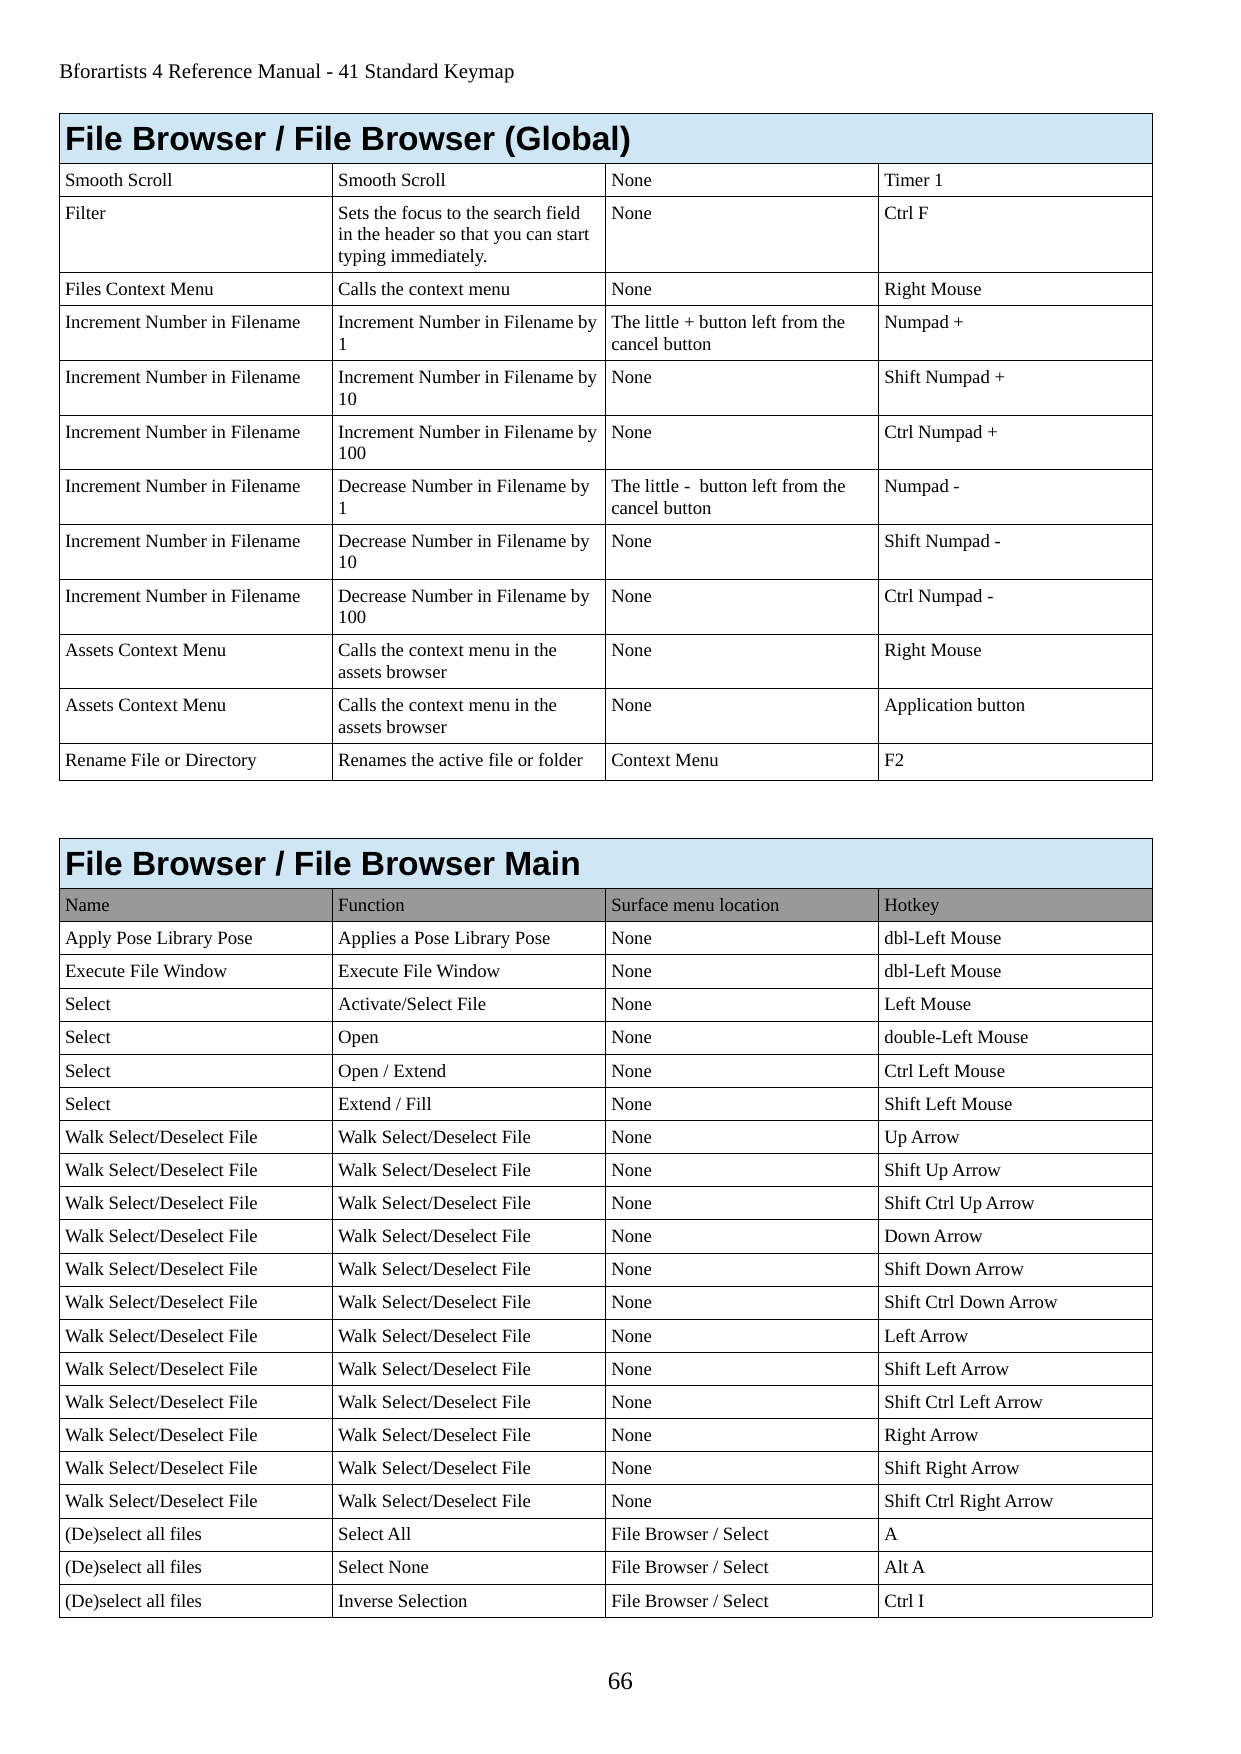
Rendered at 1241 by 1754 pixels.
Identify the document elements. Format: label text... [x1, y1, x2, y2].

table_cell (De)select all files [60, 1585, 332, 1617]
table_cell Numpad + [879, 306, 1152, 360]
table_cell Left Arrow [879, 1320, 1152, 1352]
table_cell Walk Select/Deselect File [333, 1154, 605, 1186]
table_cell Assets Context Menu [60, 635, 332, 688]
table_cell None [606, 361, 878, 415]
table_cell Walk Select/Deselect File [60, 1154, 332, 1186]
table_cell Walk Select/Deselect File [60, 1386, 332, 1418]
table_cell Walk Select/Deselect File [333, 1452, 605, 1484]
table_cell None [606, 635, 878, 688]
table_cell None [606, 1353, 878, 1385]
table_cell Up Arrow [879, 1121, 1152, 1153]
table_cell Down Arrow [879, 1220, 1152, 1252]
table_cell Calls the context menu in the assets browser [333, 689, 605, 743]
table_cell None [606, 955, 878, 987]
table_cell None [606, 1419, 878, 1451]
table_cell None [606, 164, 878, 196]
table_cell Walk Select/Deselect File [333, 1353, 605, 1385]
table_cell None [606, 1154, 878, 1186]
table_cell Hotkey [879, 889, 1152, 921]
table_cell Walk Select/Deselect File [333, 1220, 605, 1252]
table_cell None [606, 1121, 878, 1153]
table_cell Select [60, 1055, 332, 1087]
table_cell Increment Number in Filename [60, 470, 332, 524]
table_cell Walk Select/Deselect File [60, 1187, 332, 1219]
table_cell Walk Select/Deselect File [60, 1287, 332, 1319]
table_cell Execute File Window [60, 955, 332, 987]
table_cell Right Mouse [879, 273, 1152, 305]
table_cell The little - button left from the cancel button [606, 470, 878, 524]
table_cell None [606, 1320, 878, 1352]
table_cell None [606, 416, 878, 469]
table_cell Shift Up Arrow [879, 1154, 1152, 1186]
table_cell None [606, 197, 878, 272]
table_cell None [606, 525, 878, 579]
table_cell dbl-Left Mouse [879, 955, 1152, 987]
table_cell Select [60, 989, 332, 1021]
table_cell Shift Ctrl Up Arrow [879, 1187, 1152, 1219]
table_cell None [606, 1022, 878, 1054]
table_cell Walk Select/Deselect File [333, 1287, 605, 1319]
table_cell None [606, 1220, 878, 1252]
table_cell (De)select all files [60, 1552, 332, 1584]
table_cell Application button [879, 689, 1152, 743]
table_cell Walk Select/Deselect File [60, 1320, 332, 1352]
table_cell None [606, 1485, 878, 1517]
table_cell Increment Number in Filename [60, 580, 332, 633]
table_cell Walk Select/Deselect File [60, 1121, 332, 1153]
table_cell Inverse Selection [333, 1585, 605, 1617]
table_cell Numpad - [879, 470, 1152, 524]
table_cell (De)select all files [60, 1519, 332, 1551]
table_cell Shift Down Arrow [879, 1254, 1152, 1286]
table_cell File Browser / Select [606, 1585, 878, 1617]
table_cell Walk Select/Deselect File [60, 1254, 332, 1286]
table_cell Alt A [879, 1552, 1152, 1584]
table_cell A [879, 1519, 1152, 1551]
table_cell F2 [879, 744, 1152, 780]
table_header File Browser / File Browser (Global) [60, 114, 1152, 163]
table_cell Ctrl I [879, 1585, 1152, 1617]
table_cell File Browser / Select [606, 1552, 878, 1584]
table_cell Shift Numpad + [879, 361, 1152, 415]
table_cell Name [60, 889, 332, 921]
table_cell None [606, 1287, 878, 1319]
table_cell Select [60, 1022, 332, 1054]
table_cell Select [60, 1088, 332, 1120]
table_cell Timer 1 [879, 164, 1152, 196]
table_cell Shift Numpad - [879, 525, 1152, 579]
table_cell Surface menu location [606, 889, 878, 921]
table_cell Walk Select/Deselect File [333, 1187, 605, 1219]
table_cell None [606, 1452, 878, 1484]
table_cell None [606, 689, 878, 743]
table_cell Open / Extend [333, 1055, 605, 1087]
table_cell Left Mouse [879, 989, 1152, 1021]
table_cell Renames the active file or folder [333, 744, 605, 780]
table_cell Shift Ctrl Right Arrow [879, 1485, 1152, 1517]
table_cell Increment Number in Filename by 10 [333, 361, 605, 415]
table_cell None [606, 1254, 878, 1286]
table_cell Walk Select/Deselect File [333, 1419, 605, 1451]
table_cell Extend / Fill [333, 1088, 605, 1120]
table_cell Decrease Number in Filename by 1 [333, 470, 605, 524]
table_cell Select None [333, 1552, 605, 1584]
table_cell Activate/Select File [333, 989, 605, 1021]
table_cell None [606, 922, 878, 954]
table_cell Files Context Menu [60, 273, 332, 305]
table_cell The little + button left from the cancel button [606, 306, 878, 360]
table_cell None [606, 1088, 878, 1120]
table_cell Shift Ctrl Left Arrow [879, 1386, 1152, 1418]
table_cell Apply Pose Library Pose [60, 922, 332, 954]
table_cell Increment Number in Filename [60, 525, 332, 579]
table_cell Calls the context menu [333, 273, 605, 305]
table_cell Filter [60, 197, 332, 272]
table_cell Smooth Scroll [60, 164, 332, 196]
table_cell Walk Select/Deselect File [60, 1353, 332, 1385]
table_cell Increment Number in Filename [60, 306, 332, 360]
table_cell Sets the focus to the search field in the header so that you can start typing immediately. [333, 197, 605, 272]
table_cell None [606, 989, 878, 1021]
table_cell None [606, 580, 878, 633]
table_cell Walk Select/Deselect File [60, 1220, 332, 1252]
table_cell Walk Select/Deselect File [333, 1485, 605, 1517]
table_cell Shift Ctrl Down Arrow [879, 1287, 1152, 1319]
table_cell Walk Select/Deselect File [333, 1320, 605, 1352]
table_cell dbl-Left Mouse [879, 922, 1152, 954]
table_cell Walk Select/Deselect File [333, 1254, 605, 1286]
table_cell Walk Select/Deselect File [60, 1485, 332, 1517]
table_cell Shift Left Mouse [879, 1088, 1152, 1120]
table_cell Rename File or Directory [60, 744, 332, 780]
table_cell Execute File Window [333, 955, 605, 987]
table_cell Applies a Pose Library Pose [333, 922, 605, 954]
table_cell Increment Number in Filename by 1 [333, 306, 605, 360]
table_cell double-Left Mouse [879, 1022, 1152, 1054]
table_cell Assets Context Menu [60, 689, 332, 743]
table_cell Ctrl F [879, 197, 1152, 272]
table_cell Calls the context menu in the assets browser [333, 635, 605, 688]
table_cell Increment Number in Filename [60, 416, 332, 469]
table_cell Select All [333, 1519, 605, 1551]
table_cell Walk Select/Deselect File [60, 1452, 332, 1484]
table_cell Right Arrow [879, 1419, 1152, 1451]
table_cell Ctrl Numpad - [879, 580, 1152, 633]
table_cell Walk Select/Deselect File [333, 1386, 605, 1418]
table_cell Walk Select/Deselect File [333, 1121, 605, 1153]
table_cell Context Menu [606, 744, 878, 780]
table_cell File Browser / Select [606, 1519, 878, 1551]
table_cell Walk Select/Deselect File [60, 1419, 332, 1451]
table_cell Decrease Number in Filename by 10 [333, 525, 605, 579]
table_cell Increment Number in Filename [60, 361, 332, 415]
table_cell None [606, 273, 878, 305]
table_header File Browser / File Browser Main [60, 839, 1152, 888]
table_cell Ctrl Left Mouse [879, 1055, 1152, 1087]
table_cell None [606, 1055, 878, 1087]
table_cell Shift Left Arrow [879, 1353, 1152, 1385]
table_cell Open [333, 1022, 605, 1054]
table_cell None [606, 1386, 878, 1418]
table_cell Function [333, 889, 605, 921]
table_cell Right Mouse [879, 635, 1152, 688]
table_cell Shift Right Arrow [879, 1452, 1152, 1484]
table_cell Increment Number in Filename by 100 [333, 416, 605, 469]
table_cell Decrease Number in Filename by 100 [333, 580, 605, 633]
table_cell None [606, 1187, 878, 1219]
table_cell Smooth Scroll [333, 164, 605, 196]
table_cell Ctrl Numpad + [879, 416, 1152, 469]
